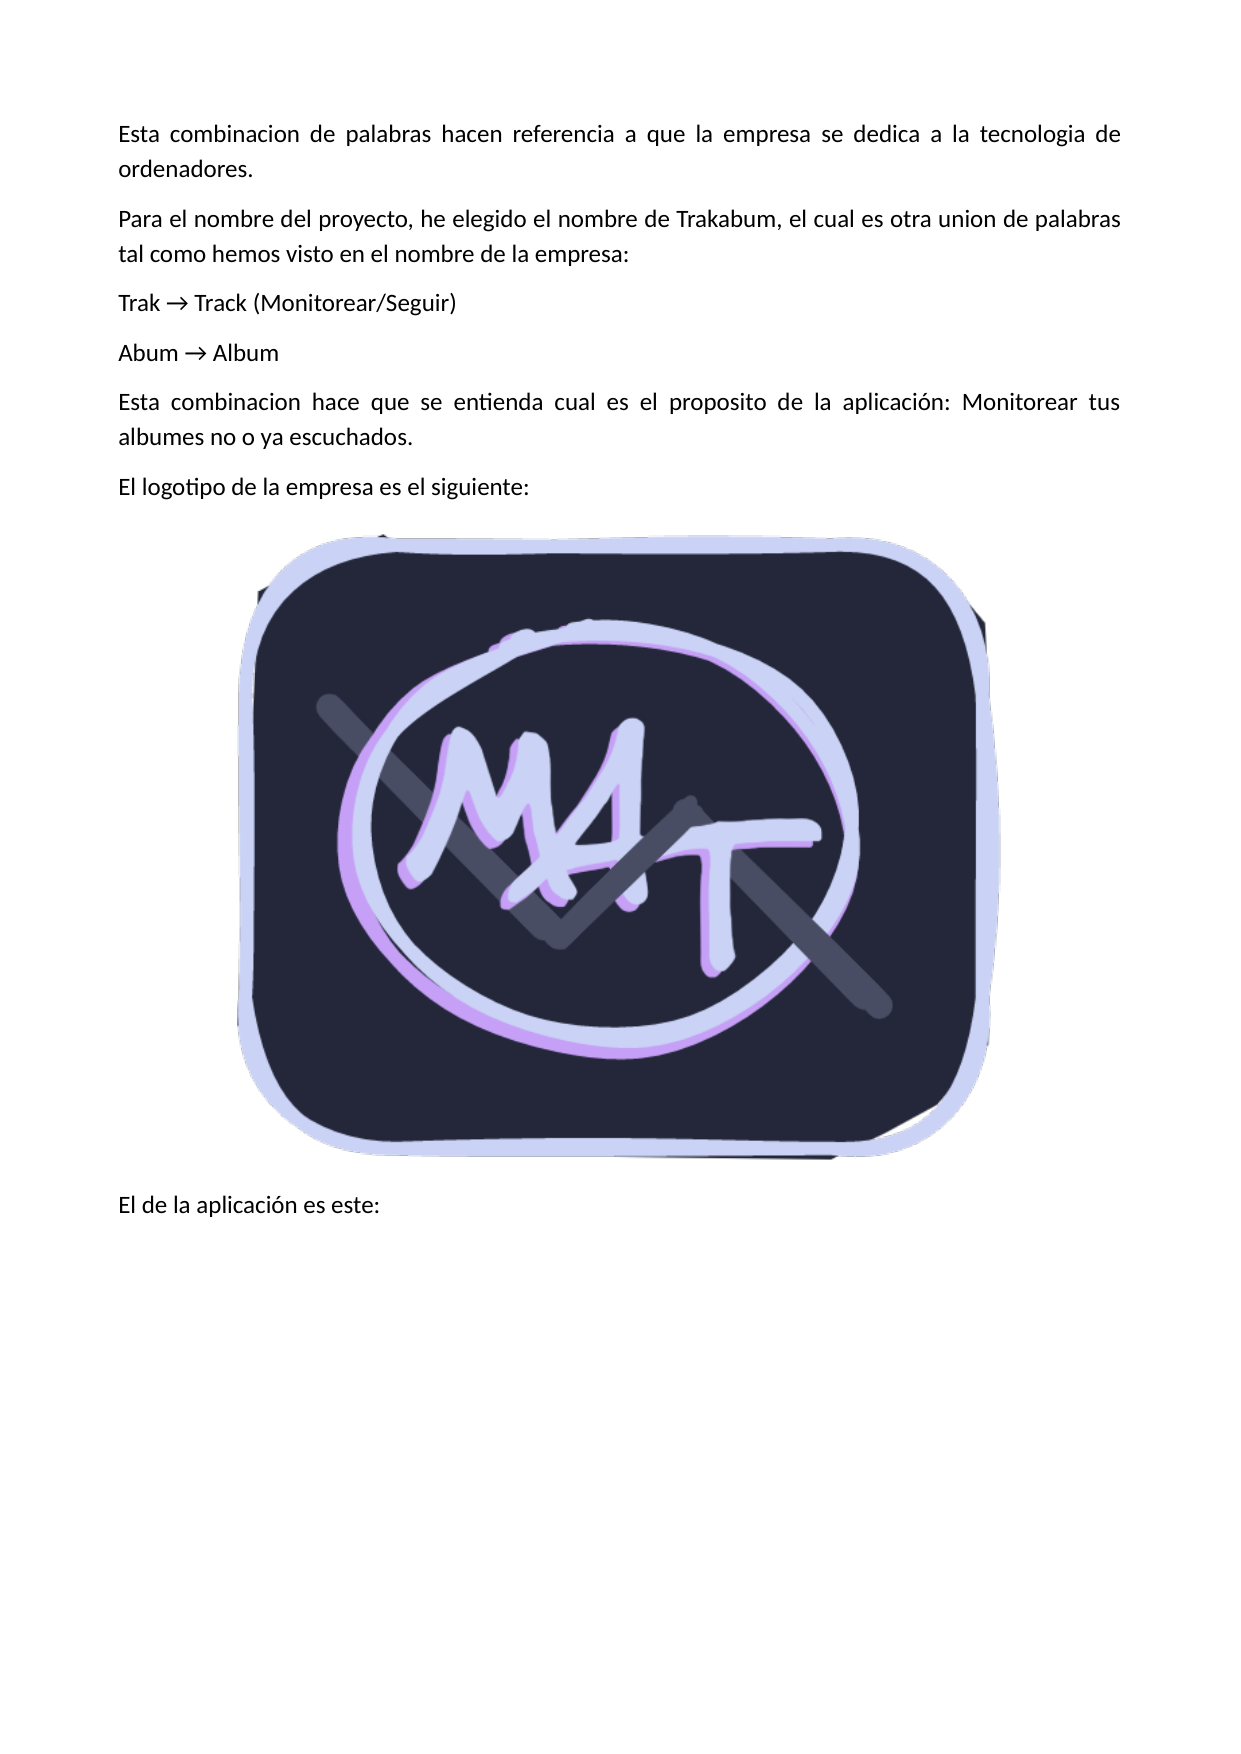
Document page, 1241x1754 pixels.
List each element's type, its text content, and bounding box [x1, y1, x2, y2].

text Para el nombre del proyecto, he elegido el nombre de Trakabum, el cual es otra union de palabras tal como hemos visto en el nombre de la empresa: [118, 203, 1122, 268]
text El logotipo de la empresa es el siguiente: [118, 471, 1122, 502]
text Trak → Track (Monitorear/Seguir) [118, 287, 1122, 318]
picture [207, 511, 1021, 1186]
text Esta combinacion hace que se entienda cual es el proposito de la aplicación: Monitorear tus albumes no o ya escuchados. [118, 386, 1122, 452]
text Abum → Album [118, 337, 1122, 367]
text El de la aplicación es este: [118, 1179, 1122, 1220]
text Esta combinacion de palabras hacen referencia a que la empresa se dedica a la tecnologia de ordenadores. [118, 118, 1122, 184]
